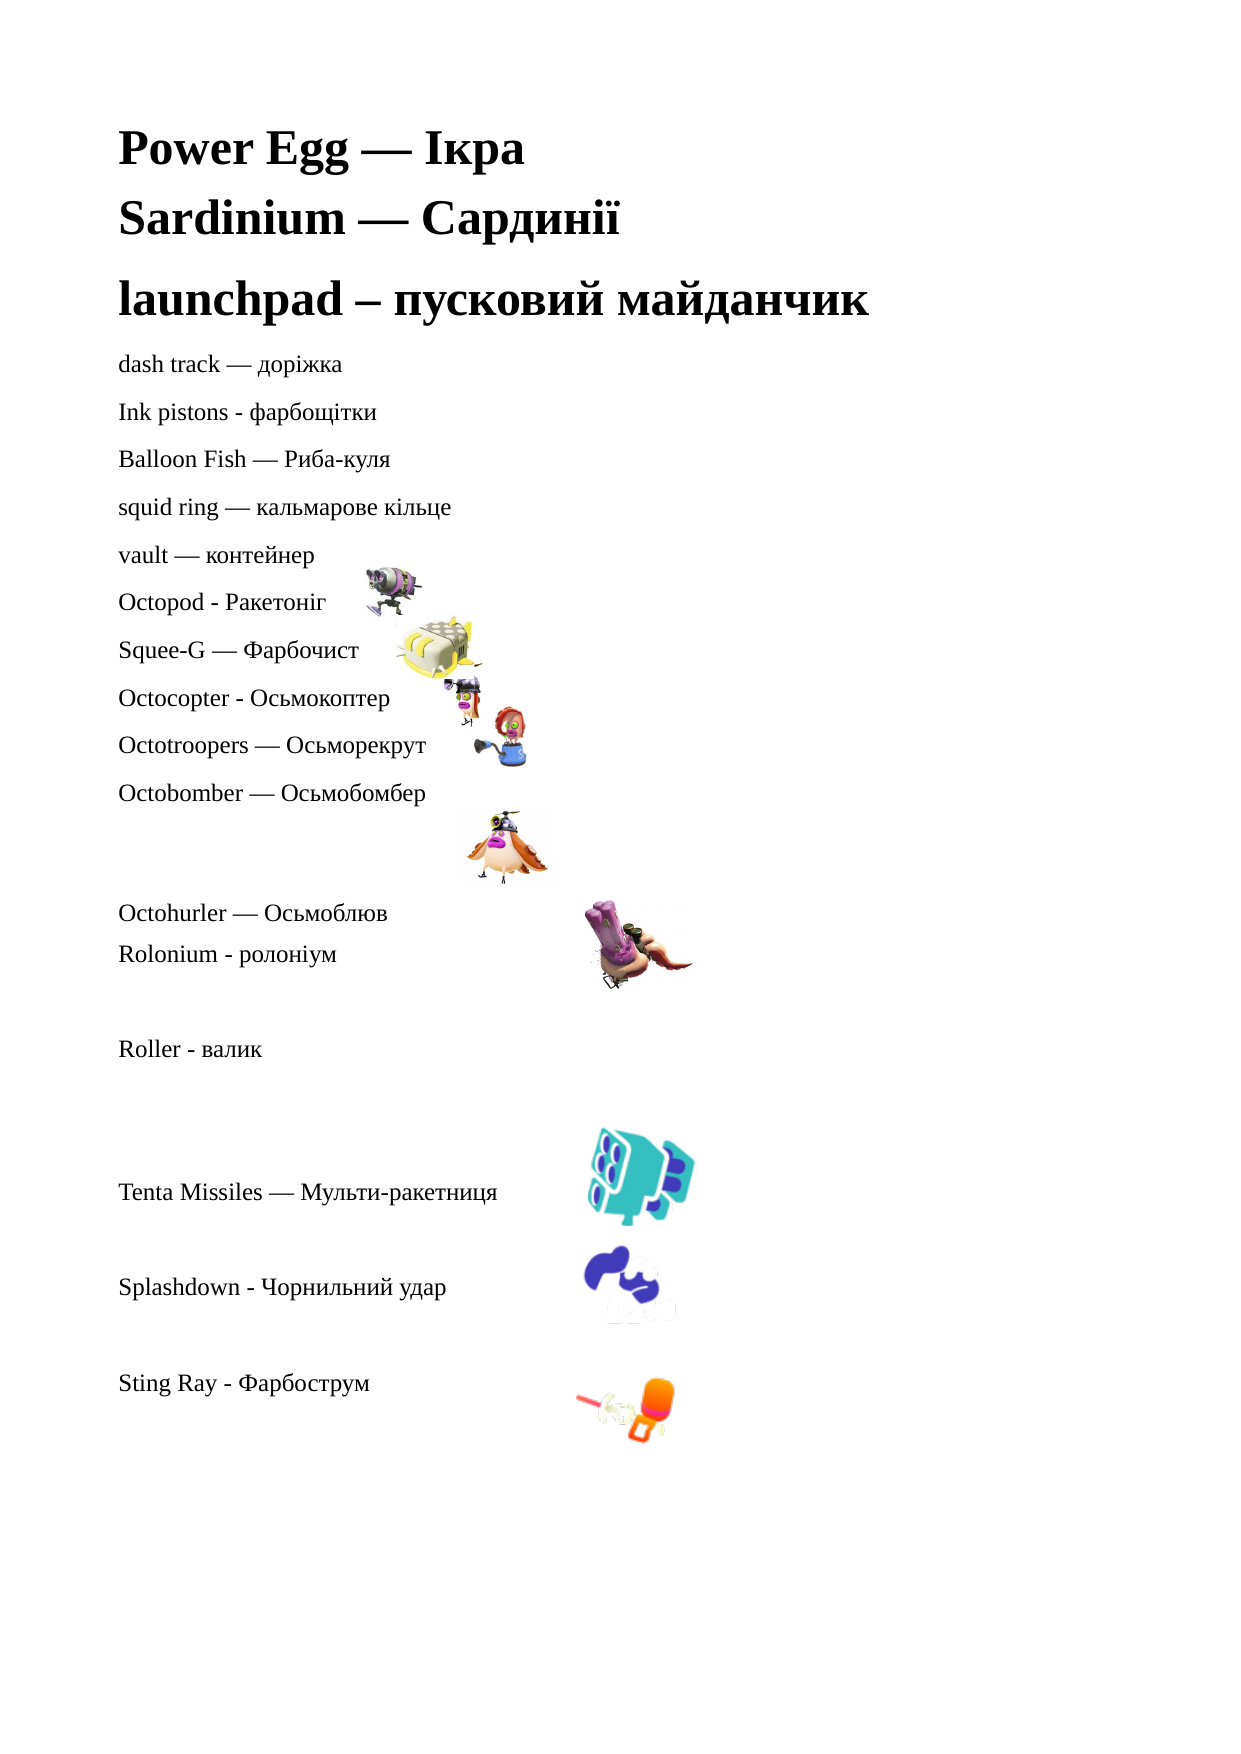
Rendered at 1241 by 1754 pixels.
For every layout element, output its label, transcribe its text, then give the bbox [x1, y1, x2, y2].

text Sardinium — Сардинії [118, 188, 1122, 246]
text [527, 730, 1122, 759]
text [495, 683, 1122, 711]
text [683, 1272, 1122, 1301]
text Tenta Missiles — Мульти-ракетниця [118, 1177, 587, 1206]
picture [584, 900, 693, 989]
text Squee-G — Фарбочист [118, 635, 395, 664]
text [676, 1368, 1122, 1396]
text [475, 635, 1122, 664]
text Splashdown - Чорнильний удар [118, 1272, 577, 1301]
text Octotroopers — Осьморекрут [118, 730, 474, 759]
text dash track — доріжка [118, 349, 1122, 378]
text Balloon Fish — Риба-куля [118, 444, 1122, 473]
subtitle Octohurler — Осьмоблюв [118, 898, 1122, 927]
text Octopod - Ракетоніг [118, 587, 362, 616]
subtitle Power Egg — Ікра [118, 118, 1122, 176]
text Roller - валик [118, 1034, 1122, 1063]
text Rolonium - ролоніум [118, 939, 584, 968]
text Sting Ray - Фарбострум [118, 1368, 575, 1396]
picture [362, 565, 527, 767]
picture [575, 1360, 676, 1461]
text squid ring — кальмарове кільце [118, 492, 1122, 521]
text [423, 587, 1122, 616]
text [693, 939, 1122, 968]
text Octocopter - Осьмокоптер [118, 683, 433, 711]
text Ink pistons - фарбощітки [118, 397, 1122, 426]
picture [577, 1122, 698, 1338]
text [698, 1177, 1122, 1206]
picture [460, 808, 554, 886]
text launchpad – пусковий майданчик [118, 269, 1122, 326]
text Octobomber — Осьмобомбер [118, 778, 1122, 807]
text vault — контейнер [118, 540, 1122, 568]
